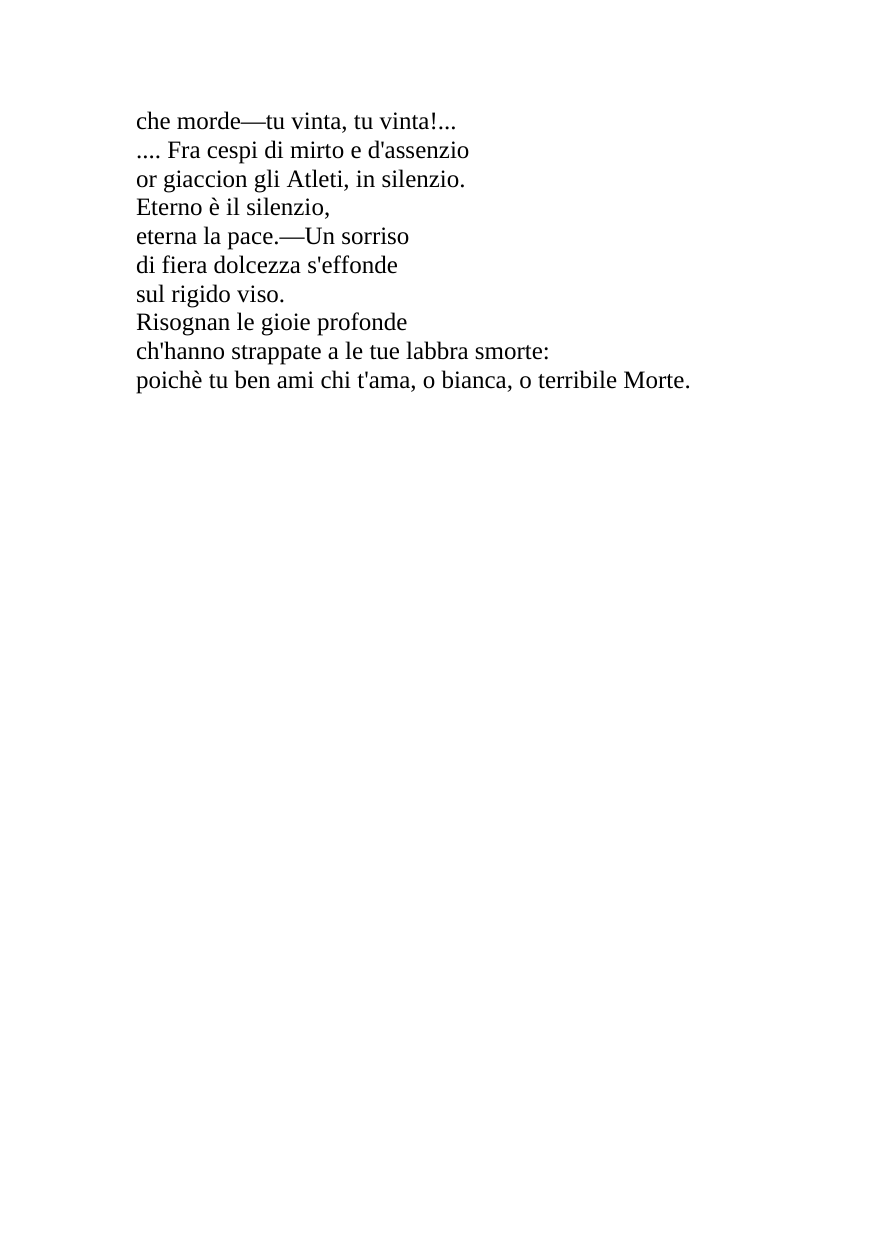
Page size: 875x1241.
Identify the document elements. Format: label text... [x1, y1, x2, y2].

text Risognan le gioie profonde [106, 307, 768, 336]
text poichè tu ben ami chi t'ama, o bianca, o terribile Morte. [106, 365, 768, 394]
text .... Fra cespi di mirto e d'assenzio [106, 135, 768, 164]
text di fiera dolcezza s'effonde [106, 250, 768, 279]
text sul rigido viso. [106, 279, 768, 307]
text che morde—tu vinta, tu vinta!... [106, 106, 768, 135]
text ch'hanno strappate a le tue labbra smorte: [106, 336, 768, 365]
text Eterno è il silenzio, [106, 192, 768, 221]
text or giaccion gli Atleti, in silenzio. [106, 164, 768, 192]
text eterna la pace.—Un sorriso [106, 221, 768, 250]
